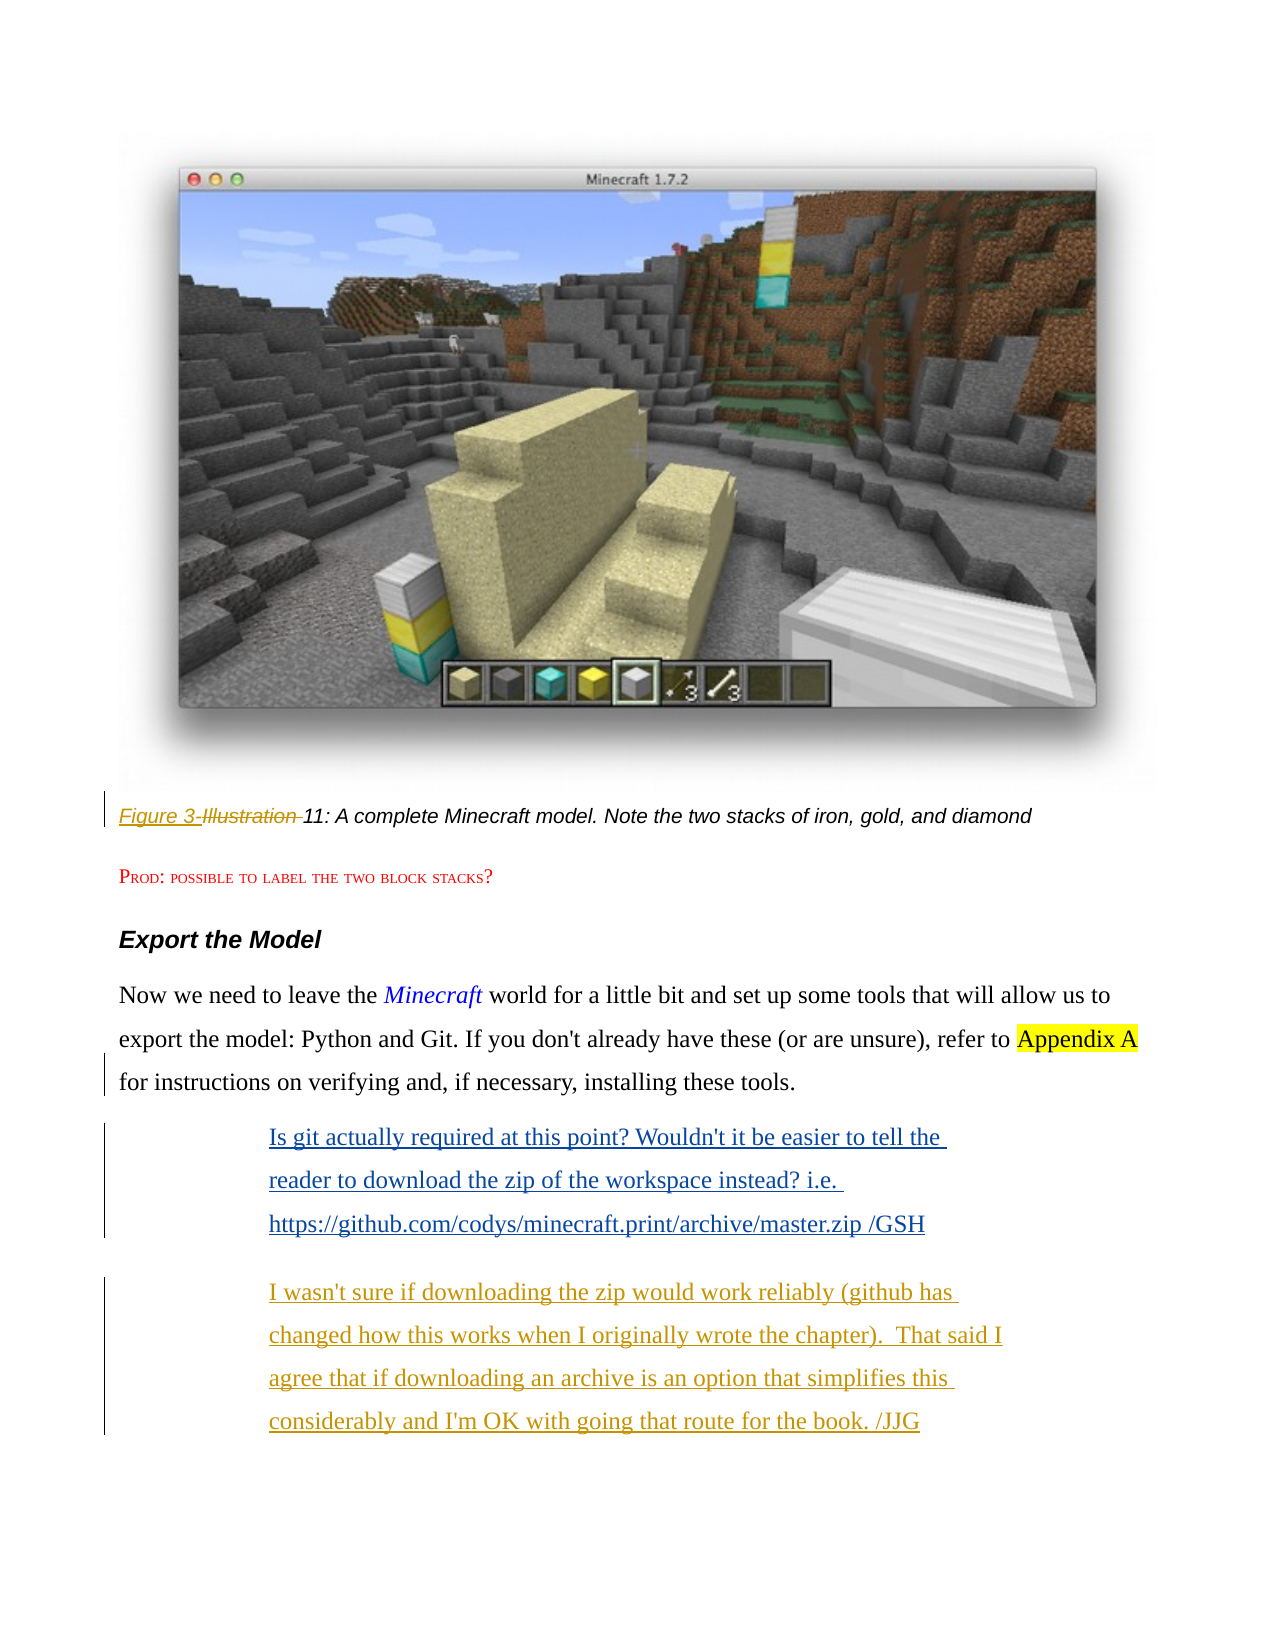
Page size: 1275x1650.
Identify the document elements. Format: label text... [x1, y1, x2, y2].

text Figure 3-11: A complete Minecraft model. Note the two stacks of iron, gold, and diamond [118, 792, 1156, 827]
text Prod: possible to label the two block stacks? [118, 864, 1156, 888]
picture [118, 131, 1157, 792]
text Is git actually required at this point? Wouldn't it be easier to tell the reader to download the zip of the workspace instead? i.e. https://github.com/codys/minecraft.print/archive/master.zip /GSH [268, 1122, 1006, 1237]
text Now we need to leave the Minecraft world for a little bit and set up some tools that will allow us to export the model: Python and Git. If you don't already have these (or are unsure), refer to Appendix A for instructions on verifying and, if necessary, installing these tools. [118, 981, 1156, 1096]
text Export the Model [118, 925, 1156, 954]
text I wasn't sure if downloading the zip would work reliably (github has changed how this works when I originally wrote the chapter). That said I agree that if downloading an archive is an option that simplifies this considerably and I'm OK with going that route for the book. /JJG [268, 1277, 1006, 1435]
